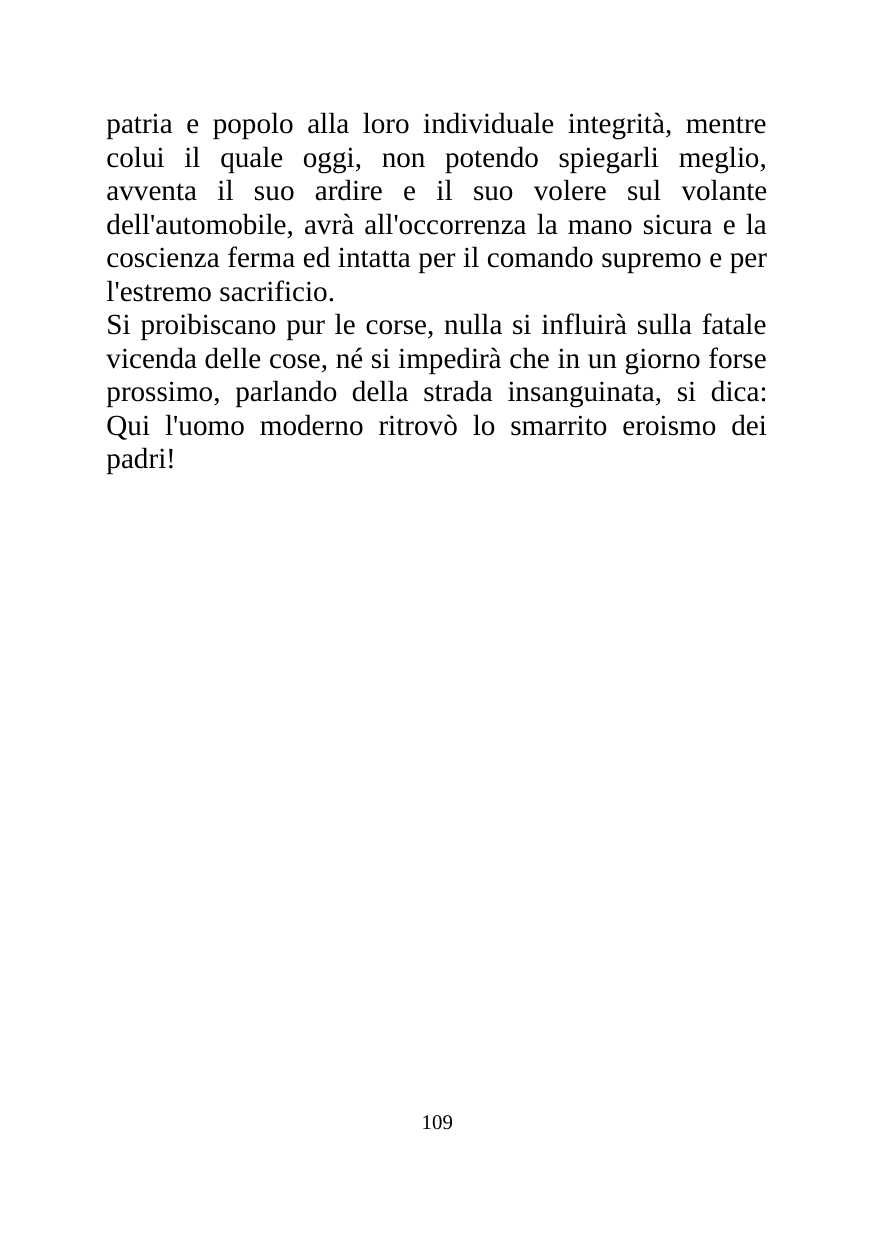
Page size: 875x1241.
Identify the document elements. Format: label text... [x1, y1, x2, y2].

text patria e popolo alla loro individuale integrità, mentre colui il quale oggi, non potendo spiegarli meglio, avventa il suo ardire e il suo volere sul volante dell'automobile, avrà all'occorrenza la mano sicura e la coscienza ferma ed intatta per il comando supremo e per l'estremo sacrificio. [106, 106, 768, 307]
text Si proibiscano pur le corse, nulla si influirà sulla fatale vicenda delle cose, né si impedirà che in un giorno forse prossimo, parlando della strada insanguinata, si dica: Qui l'uomo moderno ritrovò lo smarrito eroismo dei padri! [106, 307, 768, 475]
